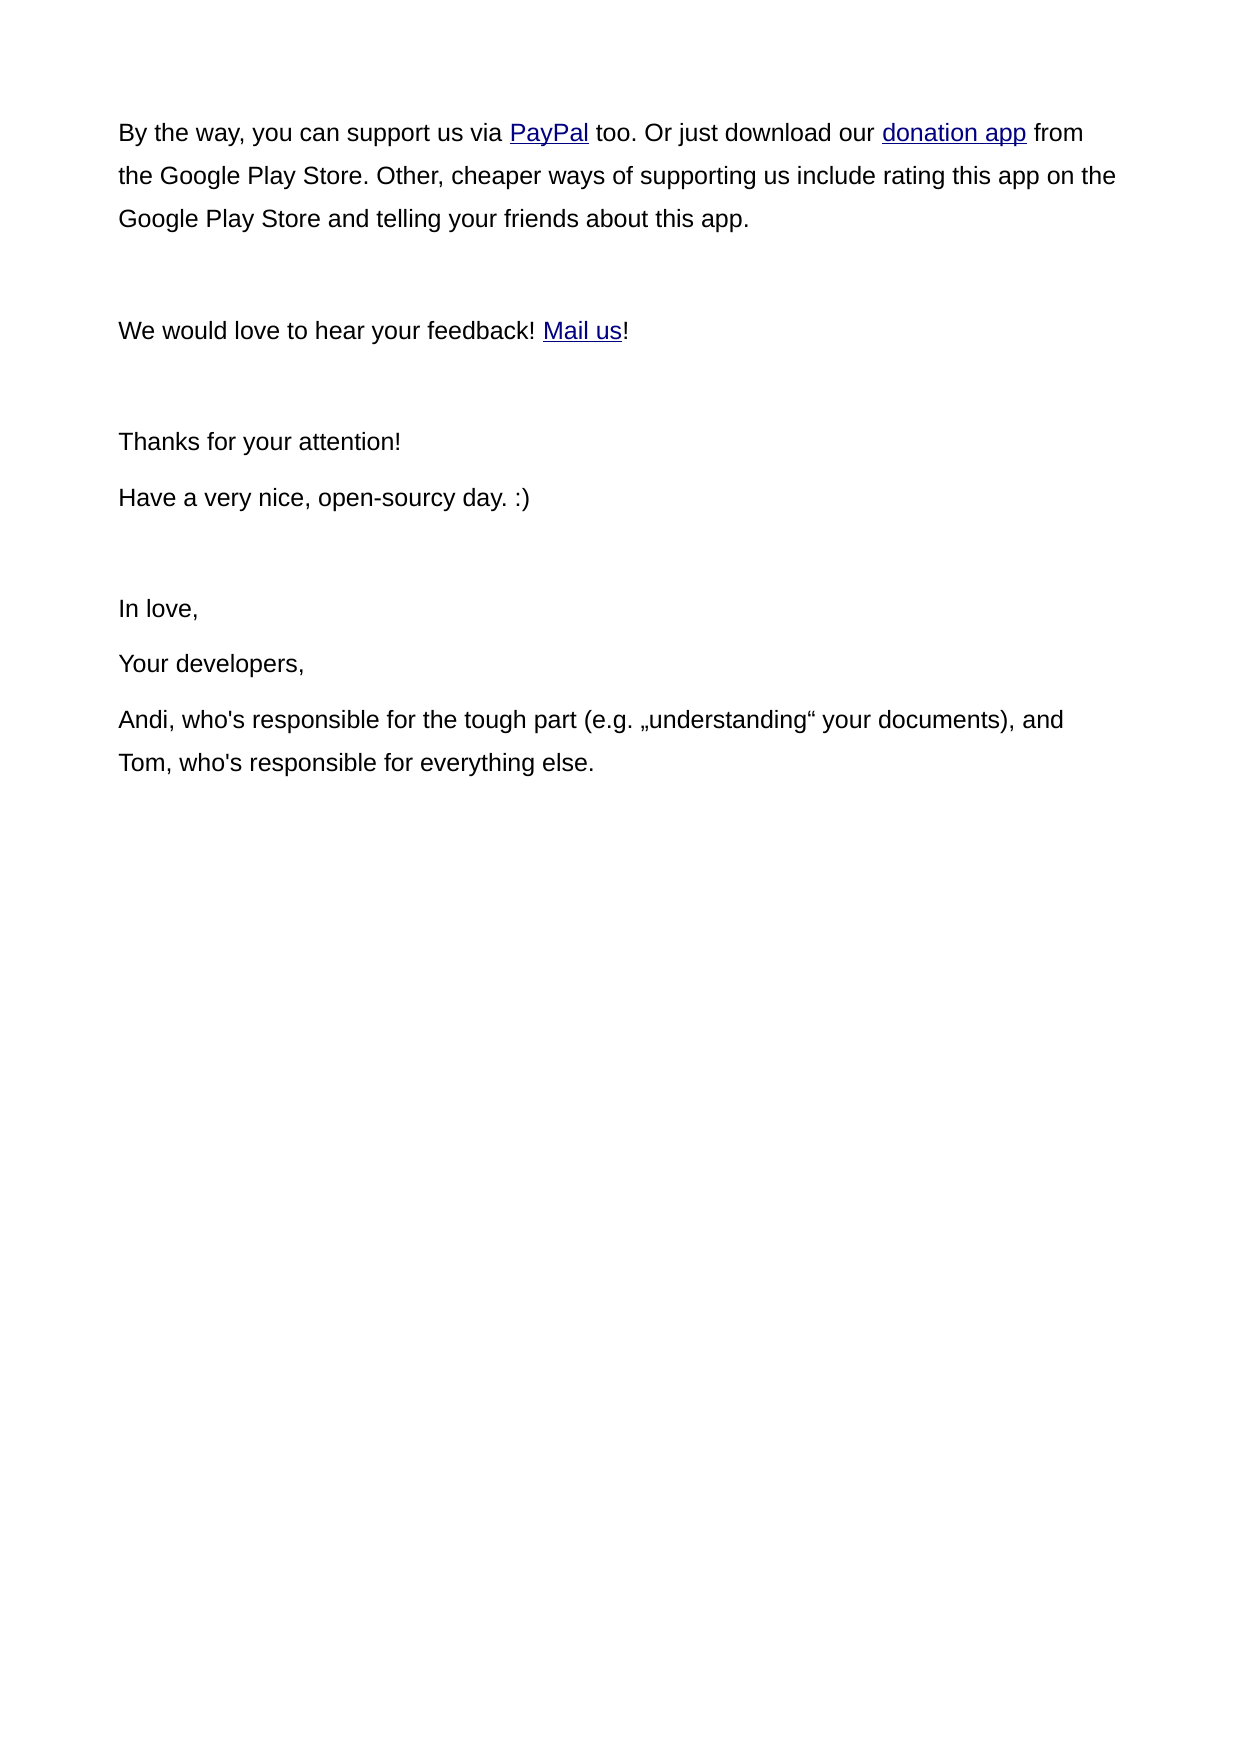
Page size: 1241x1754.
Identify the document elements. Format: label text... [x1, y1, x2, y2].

text In love, [118, 594, 1122, 622]
text Have a very nice, open-sourcy day. :) [118, 482, 1122, 511]
text We would love to hear your feedback! Mail us! [118, 316, 1122, 344]
text Thanks for your attention! [118, 427, 1122, 456]
text Your developers, [118, 649, 1122, 678]
text Andi, who's responsible for the tough part (e.g. „understanding“ your documents), and Tom, who's responsible for everything else. [118, 705, 1122, 777]
text By the way, you can support us via PayPal too. Or just download our donation app from the Google Play Store. Other, cheaper ways of supporting us include rating this app on the Google Play Store and telling your friends about this app. [118, 118, 1122, 233]
